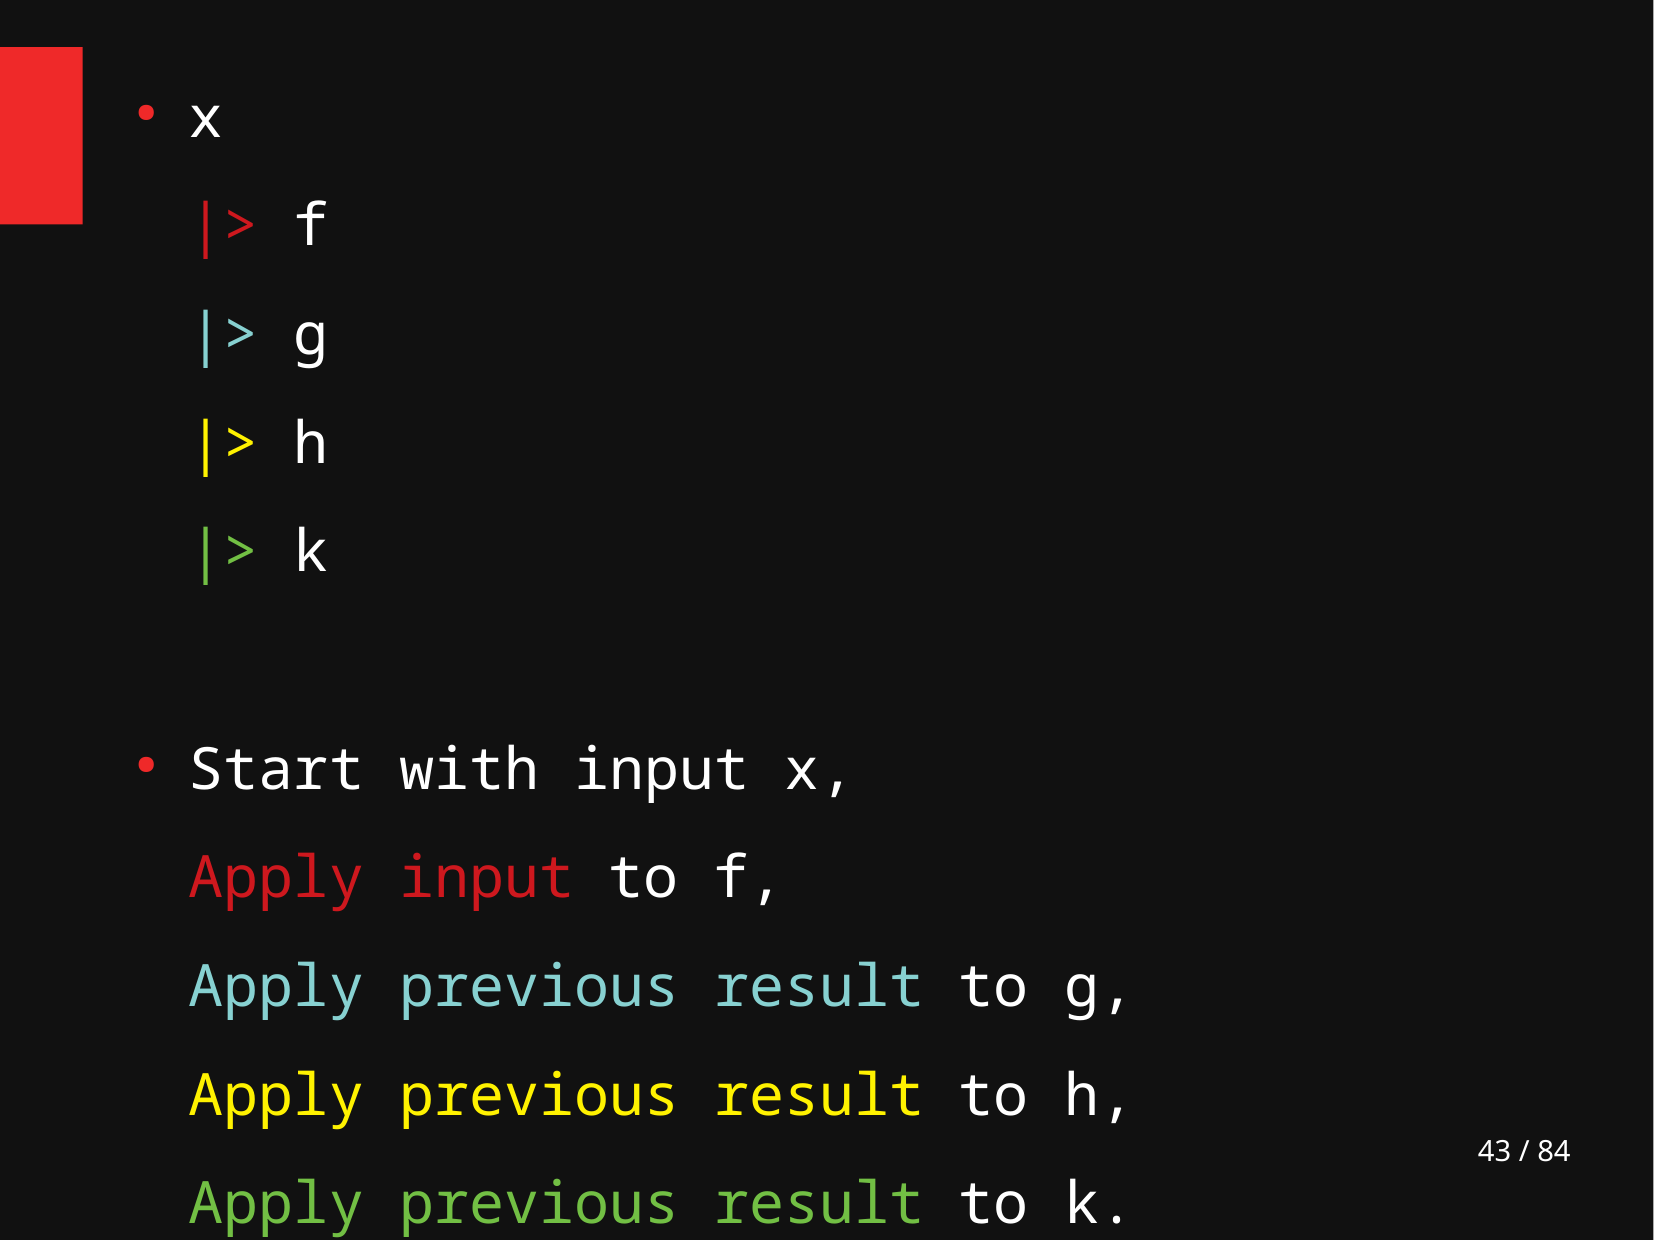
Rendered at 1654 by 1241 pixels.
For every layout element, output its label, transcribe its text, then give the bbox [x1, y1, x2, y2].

list x |> f |> g |> h |> k Start with input x, Apply input to f, Apply previous result to g, Apply previous result to h, Apply previous result to k. [118, 75, 1536, 1074]
